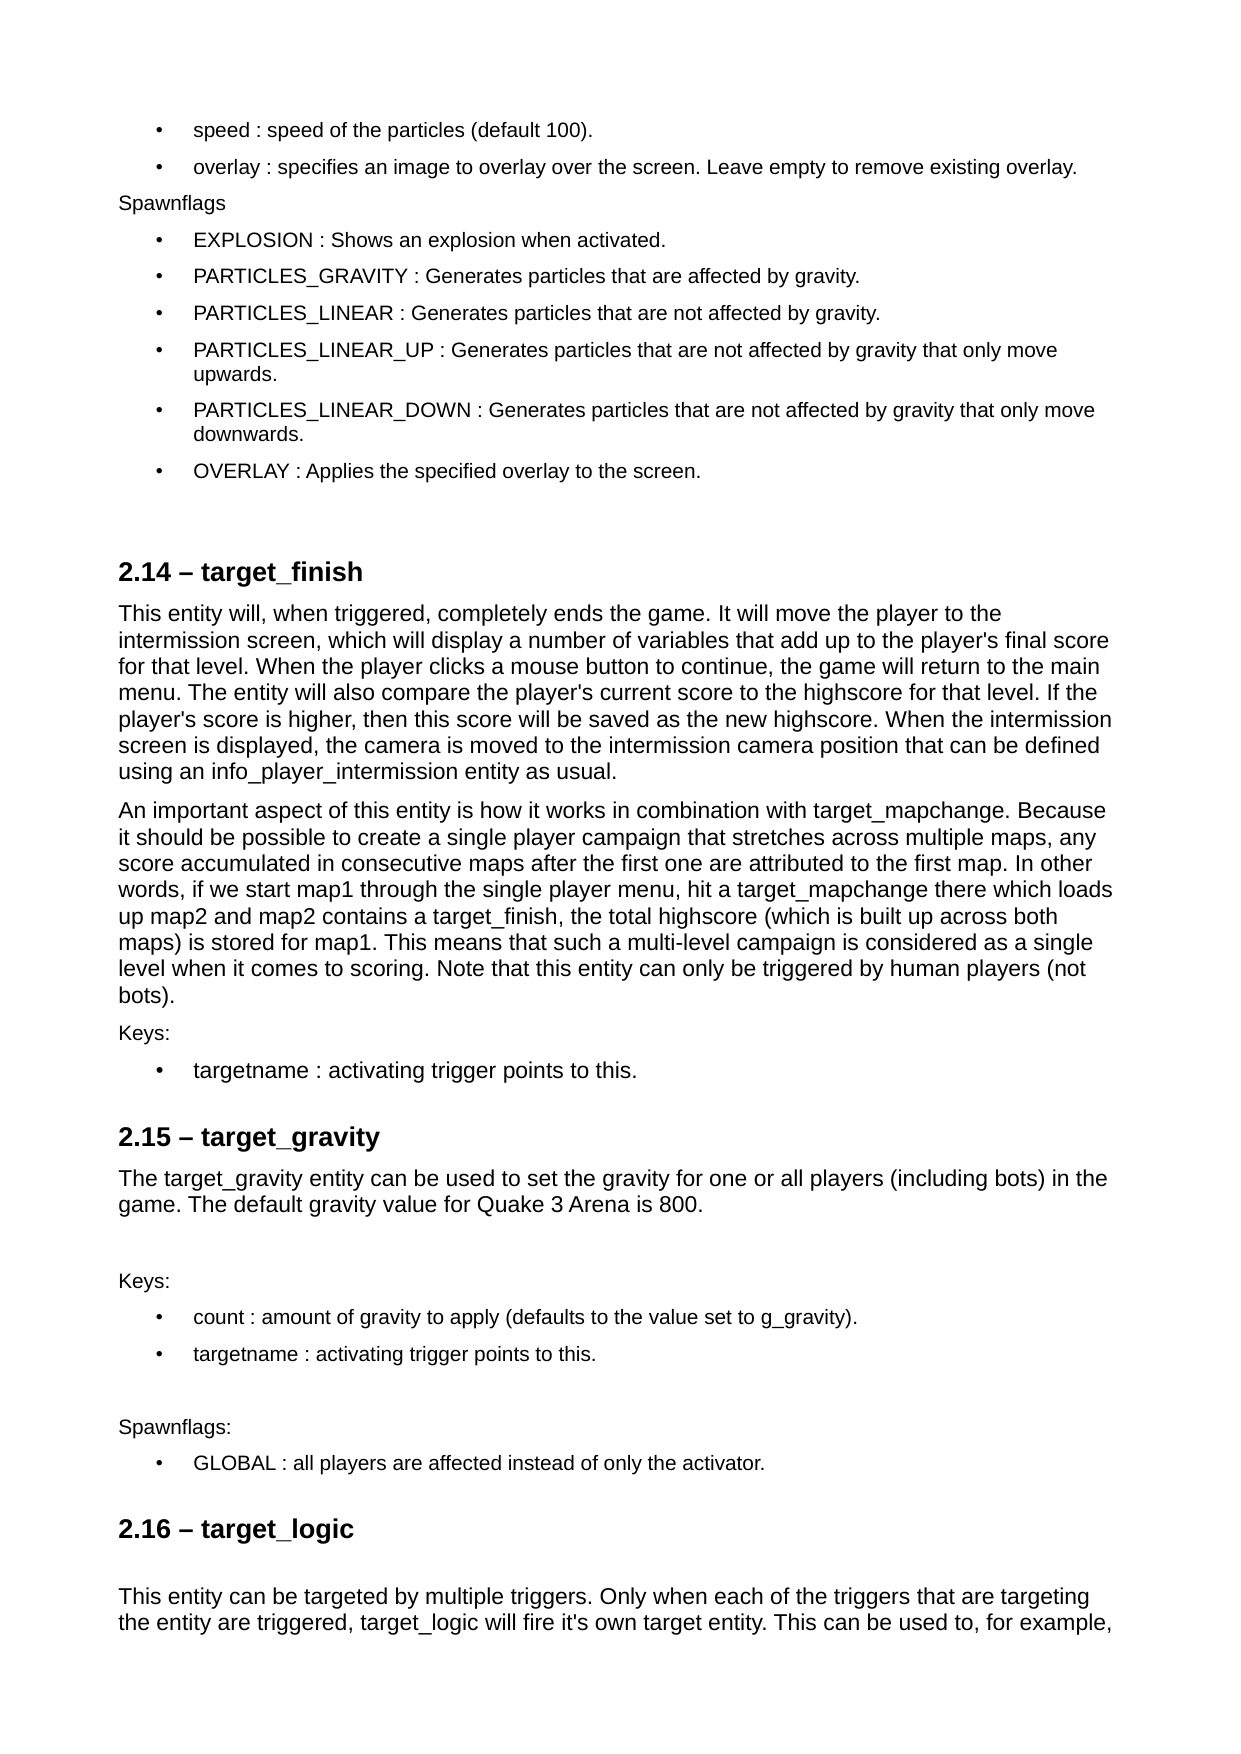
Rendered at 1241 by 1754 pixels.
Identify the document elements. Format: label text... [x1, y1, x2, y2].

list overlay : specifies an image to overlay over the screen. Leave empty to remove existing overlay. [156, 155, 1122, 179]
list OVERLAY : Applies the specified overlay to the screen. [156, 458, 1122, 482]
text Spawnflags [118, 191, 1122, 215]
list PARTICLES_GRAVITY : Generates particles that are affected by gravity. [156, 264, 1122, 288]
list GLOBAL : all players are affected instead of only the activator. [156, 1451, 1122, 1475]
subtitle 2.14 – target_finish [118, 556, 1122, 588]
list EXPLOSION : Shows an explosion when activated. [156, 228, 1122, 252]
list targetname : activating trigger points to this. [156, 1342, 1122, 1366]
subtitle 2.16 – target_logic [118, 1513, 1122, 1544]
list PARTICLES_LINEAR_DOWN : Generates particles that are not affected by gravity that only move downwards. [156, 398, 1122, 446]
text The target_gravity entity can be used to set the gravity for one or all players (including bots) in the game. The default gravity value for Quake 3 Arena is 800. [118, 1164, 1122, 1217]
text This entity can be targeted by multiple triggers. Only when each of the triggers that are targeting the entity are triggered, target_logic will fire it's own target entity. This can be used to, for example, [118, 1583, 1122, 1636]
subtitle 2.15 – target_gravity [118, 1121, 1122, 1152]
text Keys: [118, 1021, 1122, 1044]
list PARTICLES_LINEAR : Generates particles that are not affected by gravity. [156, 301, 1122, 325]
list count : amount of gravity to apply (defaults to the value set to g_gravity). [156, 1305, 1122, 1329]
list PARTICLES_LINEAR_UP : Generates particles that are not affected by gravity that only move upwards. [156, 337, 1122, 385]
text Spawnflags: [118, 1415, 1122, 1439]
text Keys: [118, 1269, 1122, 1293]
list speed : speed of the particles (default 100). [156, 118, 1122, 142]
text An important aspect of this entity is how it works in combination with target_mapchange. Because it should be possible to create a single player campaign that stretches across multiple maps, any score accumulated in consecutive maps after the first one are attributed to the first map. In other words, if we start map1 through the single player menu, hit a target_mapchange there which loads up map2 and map2 contains a target_finish, the total highscore (which is built up across both maps) is stored for map1. This means that such a multi-level campaign is considered as a single level when it comes to scoring. Note that this entity can only be triggered by human players (not bots). [118, 797, 1122, 1008]
text This entity will, when triggered, completely ends the game. It will move the player to the intermission screen, which will display a number of variables that add up to the player's final score for that level. When the player clicks a mouse button to continue, the game will return to the main menu. The entity will also compare the player's current score to the highscore for that level. If the player's score is higher, then this score will be saved as the new highscore. When the intermission screen is displayed, the camera is moved to the intermission camera position that can be defined using an info_player_intermission entity as usual. [118, 600, 1122, 785]
list targetname : activating trigger points to this. [156, 1057, 1122, 1083]
